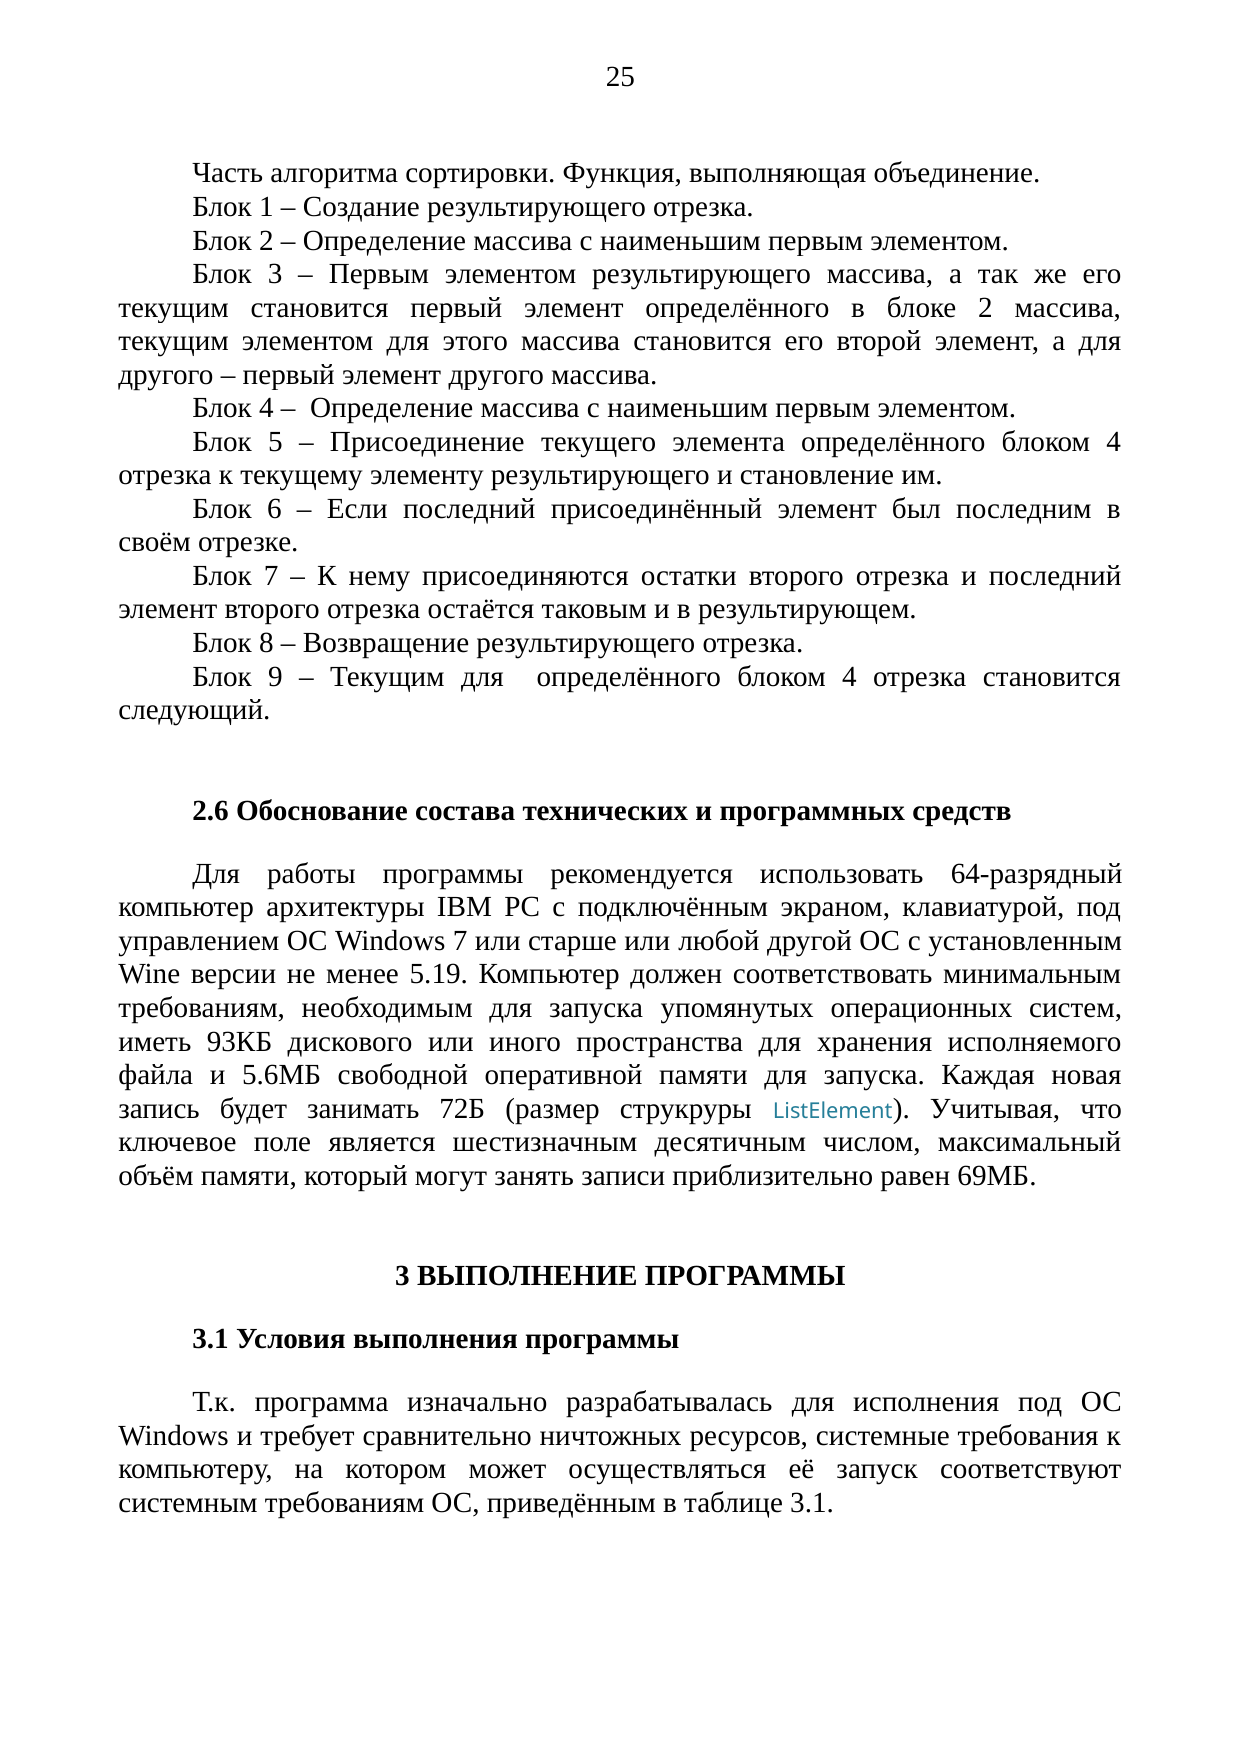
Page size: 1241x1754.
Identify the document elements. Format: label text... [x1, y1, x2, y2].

text Блок 2 – Определение массива с наименьшим первым элементом. [118, 223, 1122, 256]
text Т.к. программа изначально разрабатывалась для исполнения под ОС Windows и требует сравнительно ничтожных ресурсов, системные требования к компьютеру, на котором может осуществляться её запуск соответствуют системным требованиям ОС, приведённым в таблице 3.1. [118, 1384, 1122, 1519]
text Блок 9 – Текущим для определённого блоком 4 отрезка становится следующий. [118, 659, 1122, 726]
text Блок 3 – Первым элементом результирующего массива, а так же его текущим становится первый элемент определённого в блоке 2 массива, текущим элементом для этого массива становится его второй элемент, а для другого – первый элемент другого массива. [118, 256, 1122, 390]
text 2.6 Обоснование состава технических и программных средств [118, 793, 1122, 826]
text Для работы программы рекомендуется использовать 64-разрядный компьютер архитектуры IBM PC с подключённым экраном, клавиатурой, под управлением ОС Windows 7 или старше или любой другой ОС с установленным Wine версии не менее 5.19. Компьютер должен соответствовать минимальным требованиям, необходимым для запуска упомянутых операционных систем, иметь 93КБ дискового или иного пространства для хранения исполняемого файла и 5.6МБ свободной оперативной памяти для запуска. Каждая новая запись будет занимать 72Б (размер струкруры ListElement). Учитывая, что ключевое поле является шестизначным десятичным числом, максимальный объём памяти, который могут занять записи приблизительно равен 69МБ. [118, 856, 1122, 1191]
text Блок 1 – Создание результирующего отрезка. [118, 189, 1122, 223]
text Блок 4 – Определение массива с наименьшим первым элементом. [118, 390, 1122, 424]
text 3.1 Условия выполнения программы [118, 1322, 1122, 1355]
text Блок 6 – Если последний присоединённый элемент был последним в своём отрезке. [118, 491, 1122, 558]
text Блок 5 – Присоединение текущего элемента определённого блоком 4 отрезка к текущему элементу результирующего и становление им. [118, 424, 1122, 491]
text Часть алгоритма сортировки. Функция, выполняющая объединение. [118, 156, 1122, 189]
text 3 ВЫПОЛНЕНИЕ ПРОГРАММЫ [118, 1258, 1122, 1292]
text Блок 7 – К нему присоединяются остатки второго отрезка и последний элемент второго отрезка остаётся таковым и в результирующем. [118, 558, 1122, 625]
text Блок 8 – Возвращение результирующего отрезка. [118, 625, 1122, 659]
